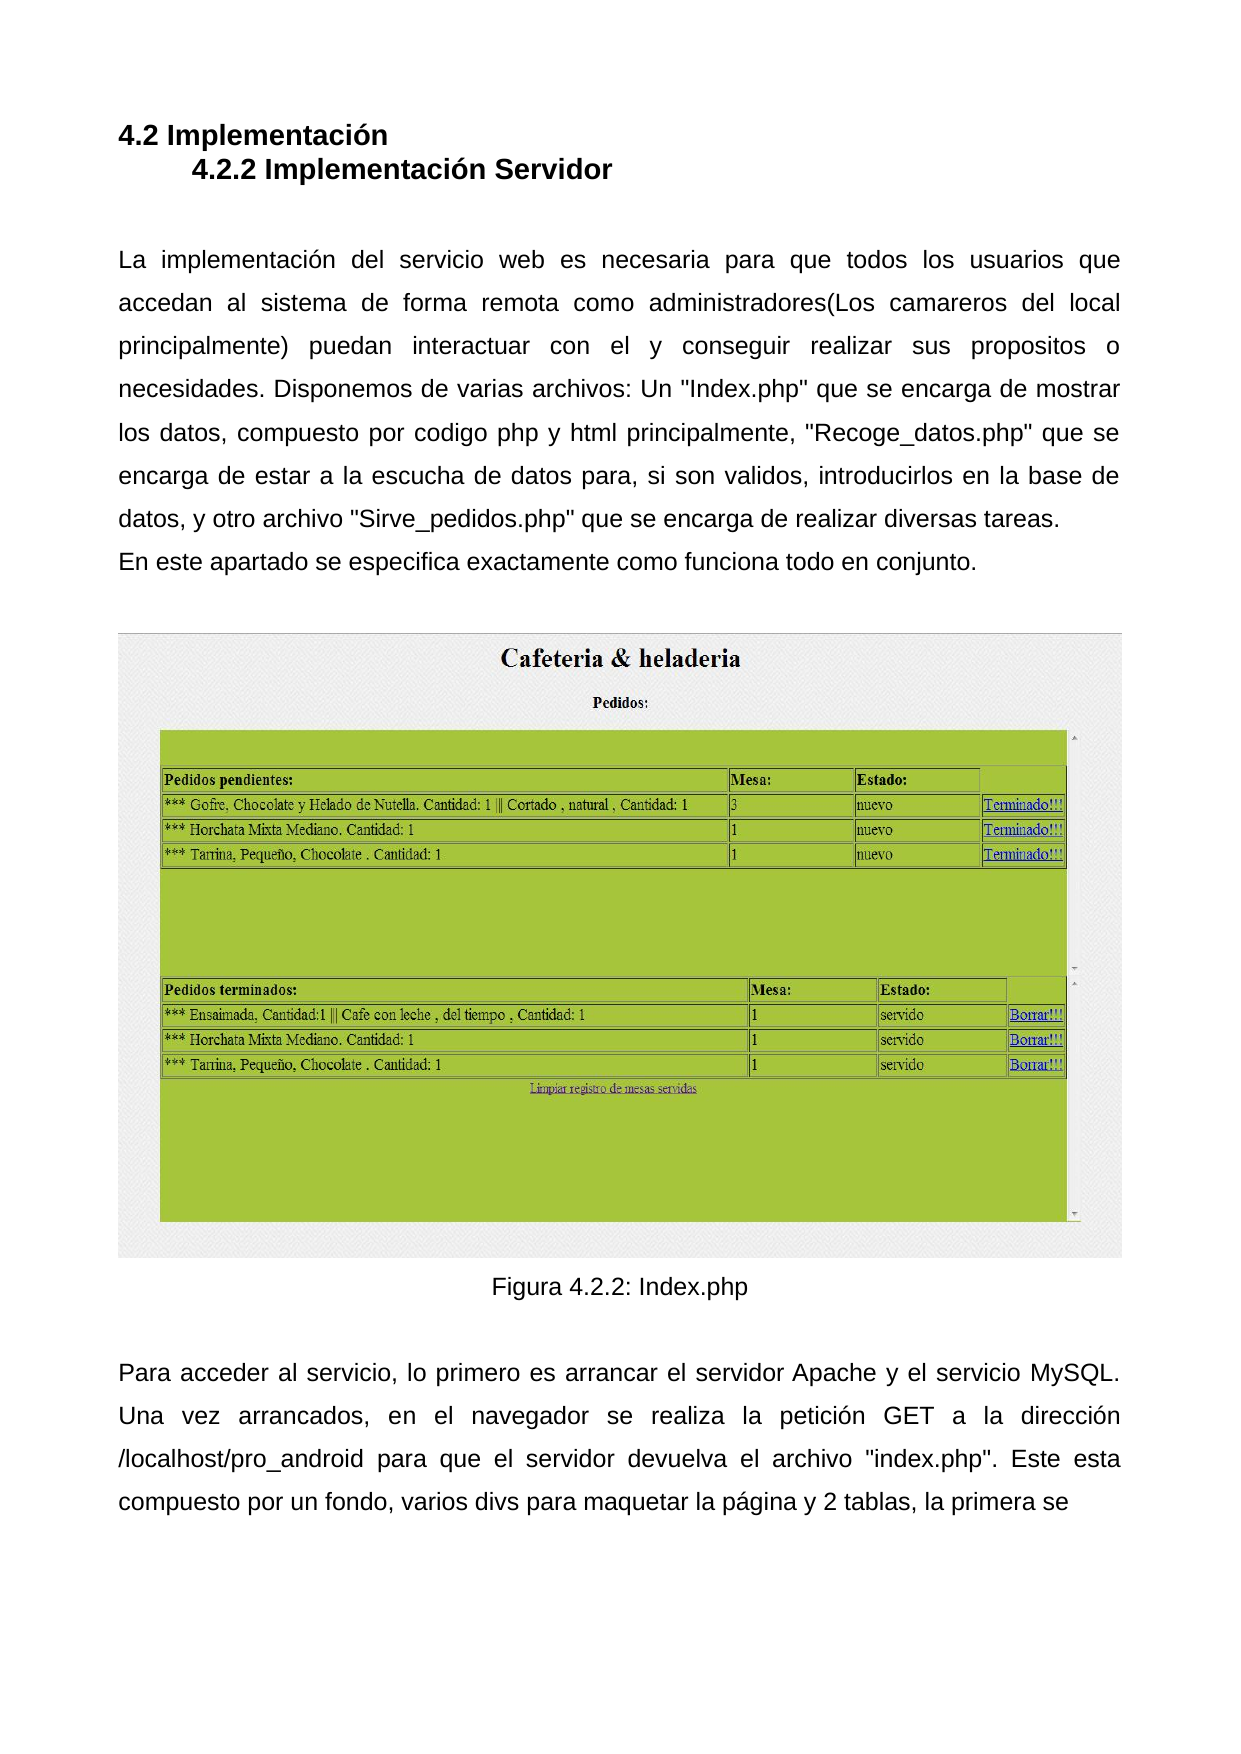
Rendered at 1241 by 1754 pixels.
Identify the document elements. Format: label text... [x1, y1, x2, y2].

picture [118, 633, 1122, 1258]
text 4.2.2 Implementación Servidor [118, 152, 1122, 185]
text En este apartado se especifica exactamente como funciona todo en conjunto. [118, 547, 1122, 576]
text La implementación del servicio web es necesaria para que todos los usuarios que accedan al sistema de forma remota como administradores(Los camareros del local principalmente) puedan interactuar con el y conseguir realizar sus propositos o necesidades. Disponemos de varias archivos: Un "Index.php" que se encarga de mostrar los datos, compuesto por codigo php y html principalmente, "Recoge_datos.php" que se encarga de estar a la escucha de datos para, si son validos, introducirlos en la base de datos, y otro archivo "Sirve_pedidos.php" que se encarga de realizar diversas tareas. [118, 245, 1122, 533]
text Para acceder al servicio, lo primero es arrancar el servidor Apache y el servicio MySQL. Una vez arrancados, en el navegador se realiza la petición GET a la dirección /localhost/pro_android para que el servidor devuelva el archivo "index.php". Este esta compuesto por un fondo, varios divs para maquetar la página y 2 tablas, la primera se [118, 1358, 1122, 1516]
text Figura 4.2.2: Index.php [118, 1258, 1122, 1300]
text 4.2 Implementación [118, 118, 1122, 152]
